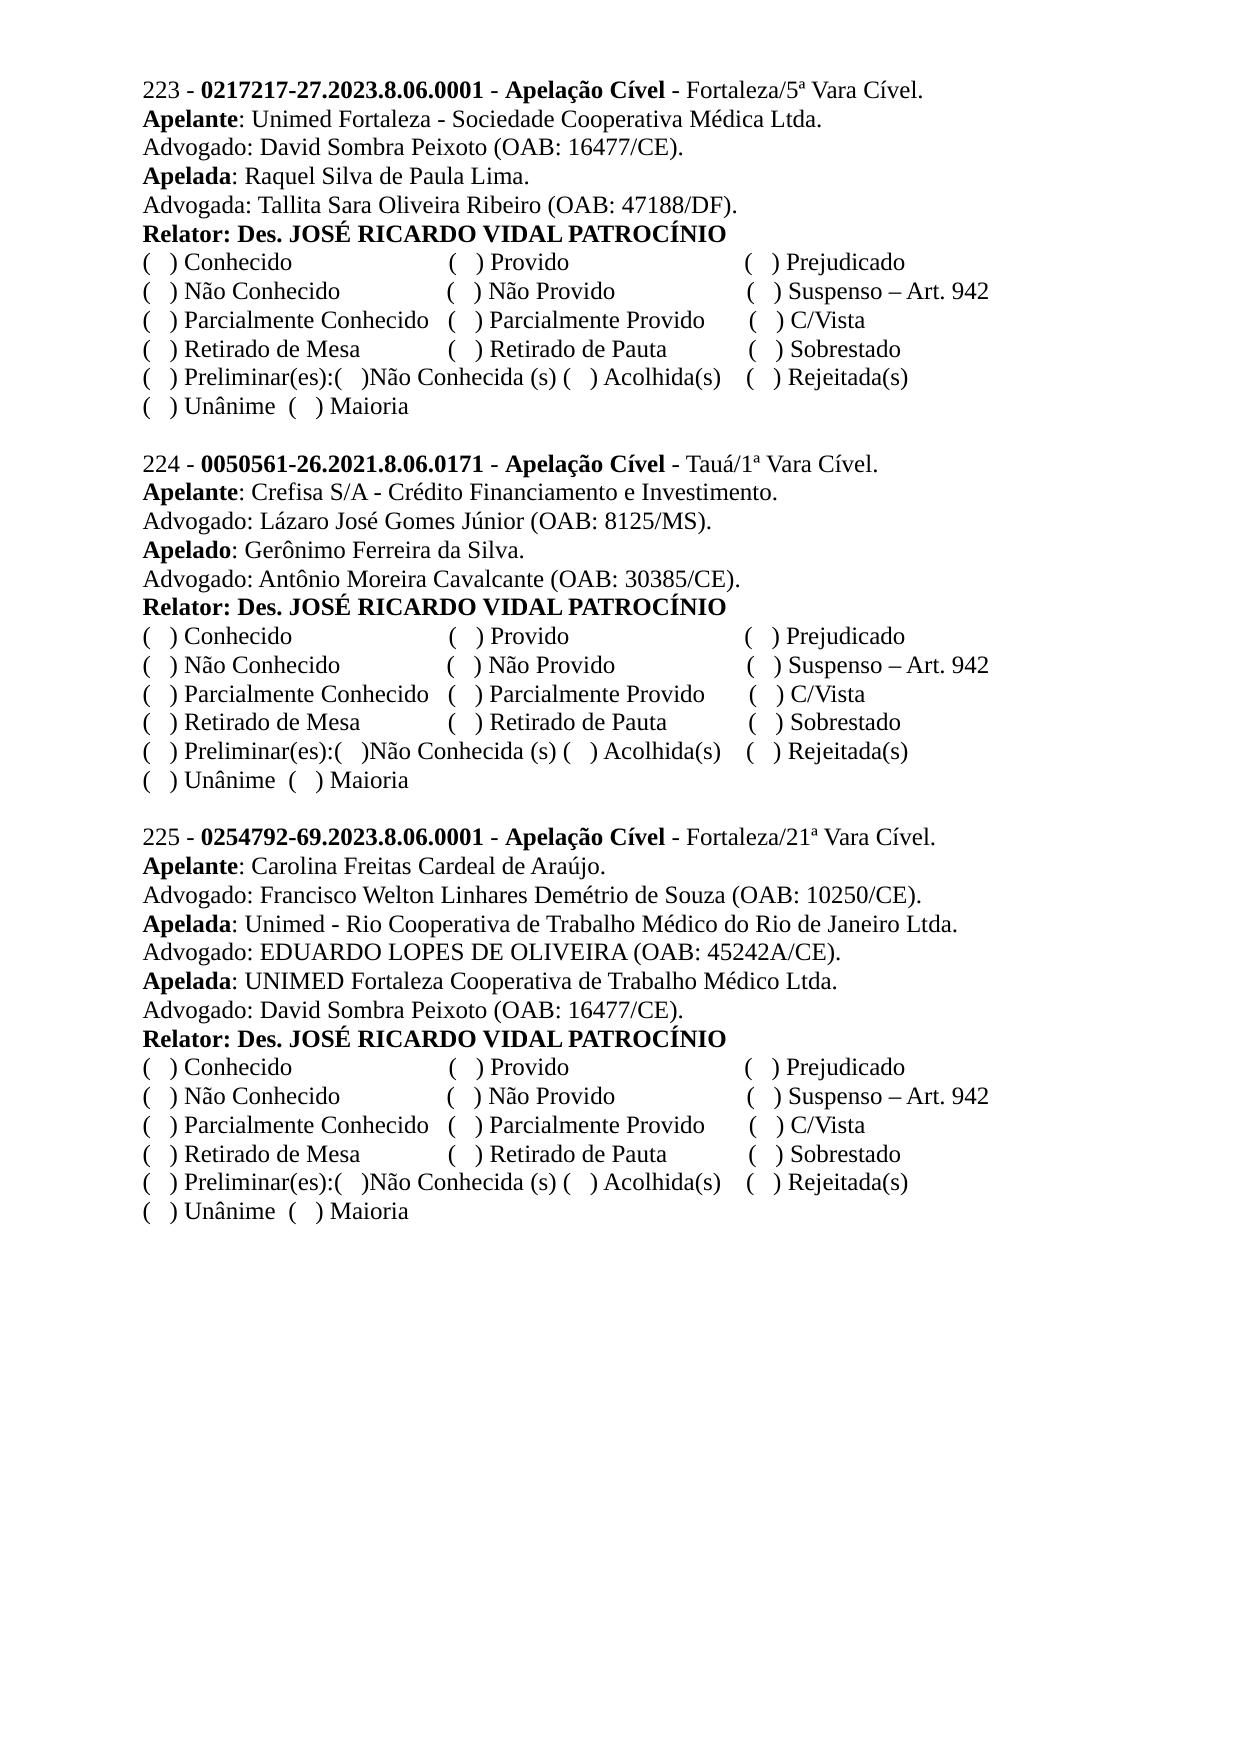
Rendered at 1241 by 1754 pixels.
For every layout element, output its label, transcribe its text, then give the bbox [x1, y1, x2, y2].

text Apelante: Unimed Fortaleza - Sociedade Cooperativa Médica Ltda. [142, 104, 1141, 132]
text ( ) Unânime ( ) Maioria [142, 765, 1158, 794]
text ( ) Retirado de Mesa ( ) Retirado de Pauta ( ) Sobrestado [142, 1139, 1158, 1167]
text Advogado: EDUARDO LOPES DE OLIVEIRA (OAB: 45242A/CE). [142, 937, 1141, 966]
text ( ) Preliminar(es):( )Não Conhecida (s) ( ) Acolhida(s) ( ) Rejeitada(s) [142, 736, 1158, 765]
text ( ) Não Conhecido ( ) Não Provido ( ) Suspenso – Art. 942 [142, 1081, 1158, 1110]
text Relator: Des. JOSÉ RICARDO VIDAL PATROCÍNIO [142, 219, 1141, 247]
text ( ) Unânime ( ) Maioria [142, 1196, 1158, 1225]
text ( ) Retirado de Mesa ( ) Retirado de Pauta ( ) Sobrestado [142, 334, 1158, 362]
text Apelada: Unimed - Rio Cooperativa de Trabalho Médico do Rio de Janeiro Ltda. [142, 909, 1141, 937]
text ( ) Preliminar(es):( )Não Conhecida (s) ( ) Acolhida(s) ( ) Rejeitada(s) [142, 362, 1158, 391]
text Advogado: Francisco Welton Linhares Demétrio de Souza (OAB: 10250/CE). [142, 880, 1141, 909]
text 224 - 0050561-26.2021.8.06.0171 - Apelação Cível - Tauá/1ª Vara Cível. [142, 449, 1141, 477]
text 225 - 0254792-69.2023.8.06.0001 - Apelação Cível - Fortaleza/21ª Vara Cível. [142, 822, 1141, 851]
text ( ) Conhecido ( ) Provido ( ) Prejudicado [142, 1052, 1141, 1081]
text Apelante: Crefisa S/A - Crédito Financiamento e Investimento. [142, 477, 1141, 506]
text ( ) Parcialmente Conhecido ( ) Parcialmente Provido ( ) C/Vista [142, 679, 1158, 707]
text ( ) Não Conhecido ( ) Não Provido ( ) Suspenso – Art. 942 [142, 276, 1158, 305]
text ( ) Preliminar(es):( )Não Conhecida (s) ( ) Acolhida(s) ( ) Rejeitada(s) [142, 1167, 1158, 1196]
text ( ) Conhecido ( ) Provido ( ) Prejudicado [142, 621, 1141, 650]
text ( ) Parcialmente Conhecido ( ) Parcialmente Provido ( ) C/Vista [142, 305, 1158, 334]
text Relator: Des. JOSÉ RICARDO VIDAL PATROCÍNIO [142, 592, 1141, 621]
text Apelada: Raquel Silva de Paula Lima. [142, 161, 1141, 190]
text Apelado: Gerônimo Ferreira da Silva. [142, 535, 1141, 564]
text ( ) Retirado de Mesa ( ) Retirado de Pauta ( ) Sobrestado [142, 707, 1158, 736]
text ( ) Parcialmente Conhecido ( ) Parcialmente Provido ( ) C/Vista [142, 1110, 1158, 1139]
text Relator: Des. JOSÉ RICARDO VIDAL PATROCÍNIO [142, 1024, 1141, 1052]
text Advogado: Lázaro José Gomes Júnior (OAB: 8125/MS). [142, 506, 1141, 535]
text Apelada: UNIMED Fortaleza Cooperativa de Trabalho Médico Ltda. [142, 966, 1141, 995]
text Advogado: David Sombra Peixoto (OAB: 16477/CE). [142, 132, 1141, 161]
text ( ) Não Conhecido ( ) Não Provido ( ) Suspenso – Art. 942 [142, 650, 1158, 679]
text 223 - 0217217-27.2023.8.06.0001 - Apelação Cível - Fortaleza/5ª Vara Cível. [142, 75, 1141, 104]
text Advogada: Tallita Sara Oliveira Ribeiro (OAB: 47188/DF). [142, 190, 1141, 219]
text Apelante: Carolina Freitas Cardeal de Araújo. [142, 851, 1141, 880]
text Advogado: David Sombra Peixoto (OAB: 16477/CE). [142, 995, 1141, 1024]
text ( ) Conhecido ( ) Provido ( ) Prejudicado [142, 247, 1141, 276]
text ( ) Unânime ( ) Maioria [142, 391, 1158, 420]
text Advogado: Antônio Moreira Cavalcante (OAB: 30385/CE). [142, 564, 1141, 592]
